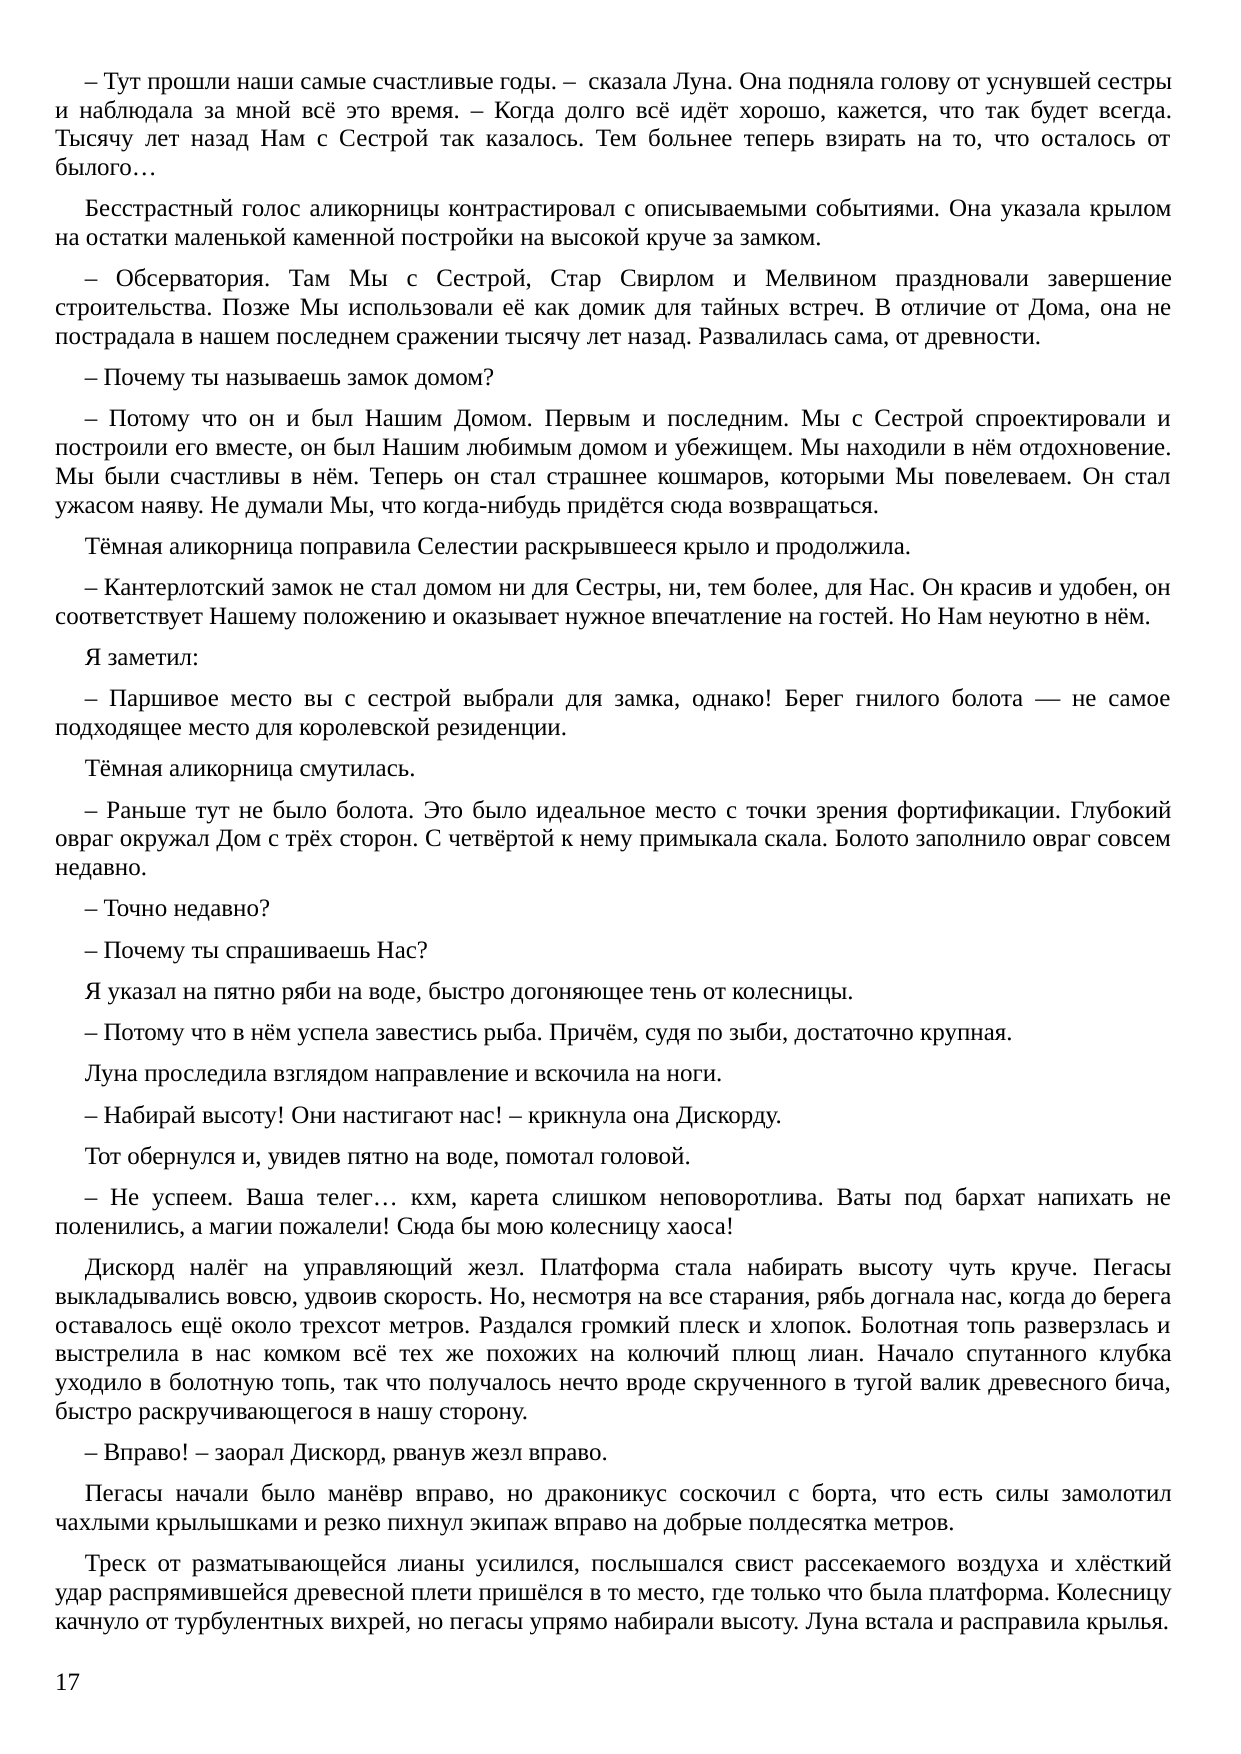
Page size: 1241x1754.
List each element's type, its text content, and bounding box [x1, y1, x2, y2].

text – Кантерлотский замок не стал домом ни для Сестры, ни, тем более, для Нас. Он красив и удобен, он соответствует Нашему положению и оказывает нужное впечатление на гостей. Но Нам неуютно в нём. [55, 572, 1173, 630]
text Треск от разматывающейся лианы усилился, послышался свист рассекаемого воздуха и хлёсткий удар распрямившейся древесной плети пришёлся в то место, где только что была платформа. Колесницу качнуло от турбулентных вихрей, но пегасы упрямо набирали высоту. Луна встала и расправила крылья. [55, 1548, 1173, 1635]
text – Потому что он и был Нашим Домом. Первым и последним. Мы с Сестрой спроектировали и построили его вместе, он был Нашим любимым домом и убежищем. Мы находили в нём отдохновение. Мы были счастливы в нём. Теперь он стал страшнее кошмаров, которыми Мы повелеваем. Он стал ужасом наяву. Не думали Мы, что когда-нибудь придётся сюда возвращаться. [55, 403, 1173, 518]
text – Вправо! – заорал Дискорд, рванув жезл вправо. [55, 1437, 1173, 1466]
text Я указал на пятно ряби на воде, быстро догоняющее тень от колесницы. [55, 976, 1173, 1005]
text – Набирай высоту! Они настигают нас! – крикнула она Дискорду. [55, 1100, 1173, 1128]
text Я заметил: [55, 642, 1173, 671]
text – Обсерватория. Там Мы с Сестрой, Стар Свирлом и Мелвином праздновали завершение строительства. Позже Мы использовали её как домик для тайных встреч. В отличие от Дома, она не пострадала в нашем последнем сражении тысячу лет назад. Развалилась сама, от древности. [55, 263, 1173, 350]
text Тёмная аликорница поправила Селестии раскрывшееся крыло и продолжила. [55, 531, 1173, 560]
text – Раньше тут не было болота. Это было идеальное место с точки зрения фортификации. Глубокий овраг окружал Дом с трёх сторон. С четвёртой к нему примыкала скала. Болото заполнило овраг совсем недавно. [55, 795, 1173, 881]
text – Паршивое место вы с сестрой выбрали для замка, однако! Берег гнилого болота — не самое подходящее место для королевской резиденции. [55, 683, 1173, 741]
text Пегасы начали было манёвр вправо, но драконикус соскочил с борта, что есть силы замолотил чахлыми крылышками и резко пихнул экипаж вправо на добрые полдесятка метров. [55, 1478, 1173, 1536]
text Дискорд налёг на управляющий жезл. Платформа стала набирать высоту чуть круче. Пегасы выкладывались вовсю, удвоив скорость. Но, несмотря на все старания, рябь догнала нас, когда до берега оставалось ещё около трехсот метров. Раздался громкий плеск и хлопок. Болотная топь разверзлась и выстрелила в нас комком всё тех же похожих на колючий плющ лиан. Начало спутанного клубка уходило в болотную топь, так что получалось нечто вроде скрученного в тугой валик древесного бича, быстро раскручивающегося в нашу сторону. [55, 1252, 1173, 1425]
text – Точно недавно? [55, 893, 1173, 922]
text Тёмная аликорница смутилась. [55, 753, 1173, 782]
text – Почему ты спрашиваешь Нас? [55, 935, 1173, 963]
text – Тут прошли наши самые счастливые годы. – сказала Луна. Она подняла голову от уснувшей сестры и наблюдала за мной всё это время. – Когда долго всё идёт хорошо, кажется, что так будет всегда. Тысячу лет назад Нам с Сестрой так казалось. Тем больнее теперь взирать на то, что осталось от былого… [55, 66, 1173, 181]
text Бесстрастный голос аликорницы контрастировал с описываемыми событиями. Она указала крылом на остатки маленькой каменной постройки на высокой круче за замком. [55, 193, 1173, 251]
text – Потому что в нём успела завестись рыба. Причём, судя по зыби, достаточно крупная. [55, 1017, 1173, 1046]
text Луна проследила взглядом направление и вскочила на ноги. [55, 1058, 1173, 1087]
text Тот обернулся и, увидев пятно на воде, помотал головой. [55, 1141, 1173, 1170]
text – Почему ты называешь замок домом? [55, 362, 1173, 391]
text – Не успеем. Ваша телег… кхм, карета слишком неповоротлива. Ваты под бархат напихать не поленились, а магии пожалели! Сюда бы мою колесницу хаоса! [55, 1182, 1173, 1240]
